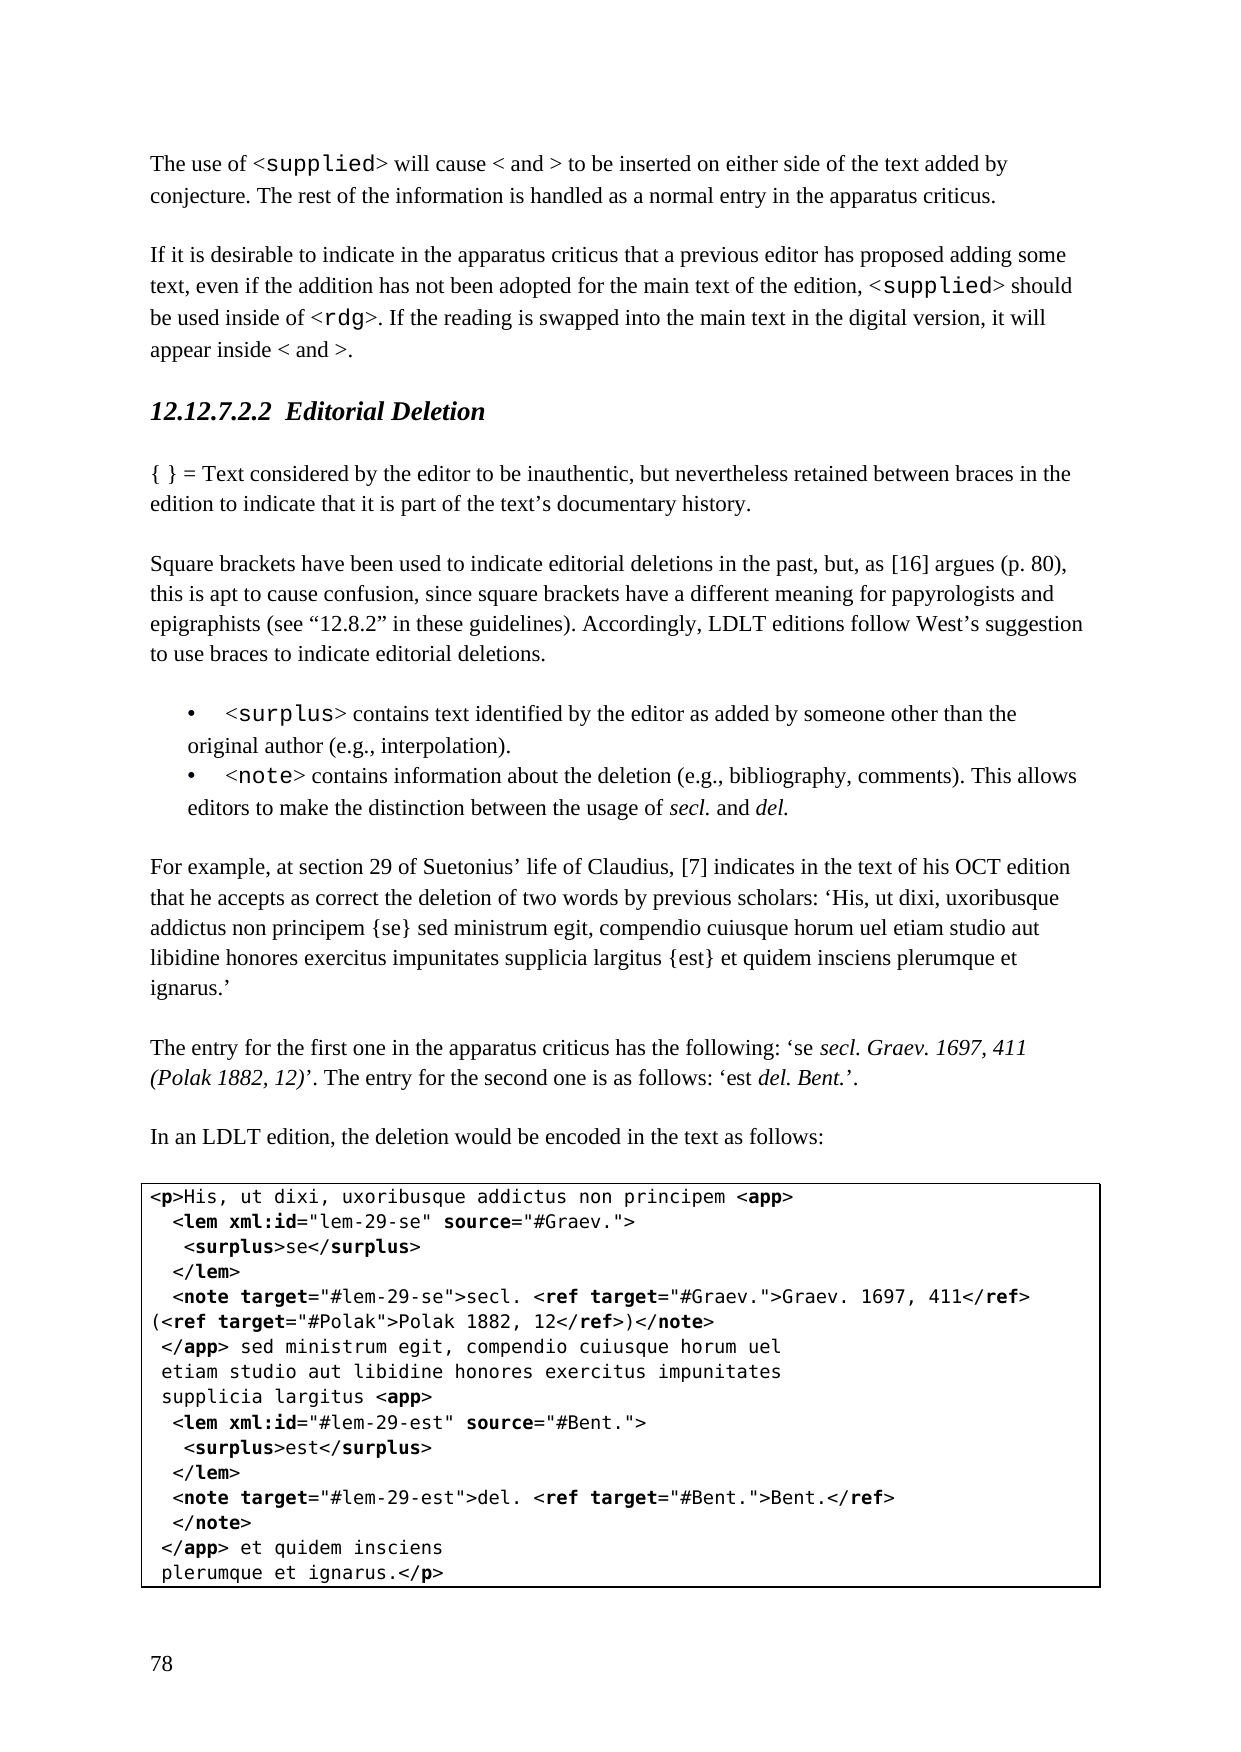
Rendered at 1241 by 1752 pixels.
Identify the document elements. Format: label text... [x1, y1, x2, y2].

text For example, at section 29 of Suetonius’ life of Claudius, [8] indicates in the text of his OCT edition that he accepts as correct the deletion of two words by previous scholars: ‘His, ut dixi, uxoribusque addictus non principem {se} sed ministrum egit, compendio cuiusque horum uel etiam studio aut libidine honores exercitus impunitates supplicia largitus {est} et quidem insciens plerumque et ignarus.’ [150, 853, 1090, 1001]
text If it is desirable to indicate in the apparatus criticus that a previous editor has proposed adding some text, even if the addition has not been adopted for the main text of the edition, <supplied> should be used inside of <rdg>. If the reading is swapped into the main text in the digital version, it will appear inside < and >. [150, 241, 1090, 362]
text { } = Text considered by the editor to be inauthentic, but nevertheless retained between braces in the edition to indicate that it is part of the text’s documentary history. [150, 460, 1090, 517]
text The use of <supplied> will cause < and > to be inserted on either side of the text added by conjecture. The rest of the information is handled as a normal entry in the apparatus criticus. [150, 150, 1090, 208]
text In an LDLT edition, the deletion would be encoded in the text as follows: [150, 1123, 1090, 1149]
subtitle Editorial Deletion [150, 395, 1090, 426]
text <p>His, ut dixi, uxoribusque addictus non principem <app> <lem xml:id="lem-29-se" source="#Graev."> <surplus>se</surplus> </lem> <note target="#lem-29-se">secl. <ref target="#Graev.">Graev. 1697, 411</ref> (<ref target="#Polak">Polak 1882, 12</ref>)</note> </app> sed ministrum egit, compendio cuiusque horum uel etiam studio aut libidine honores exercitus impunitates supplicia largitus <app> <lem xml:id="#lem-29-est" source="#Bent."> <surplus>est</surplus> </lem> <note target="#lem-29-est">del. <ref target="#Bent.">Bent.</ref> </note> </app> et quidem insciens plerumque et ignarus.</p> [142, 1184, 1099, 1586]
list <surplus> contains text identified by the editor as added by someone other than the original author (e.g., interpolation). [187, 700, 1090, 758]
text The entry for the first one in the apparatus criticus has the following: ‘se secl. Graev. 1697, 411 (Polak 1882, 12)’. The entry for the second one is as follows: ‘est del. Bent.’. [150, 1034, 1090, 1090]
list <note> contains information about the deletion (e.g., bibliography, comments). This allows editors to make the distinction between the usage of secl. and del. [187, 762, 1090, 820]
text Square brackets have been used to indicate editorial deletions in the past, but, as [19] argues (p. 80), this is apt to cause confusion, since square brackets have a different meaning for papyrologists and epigraphists (see “12.8.2” in these guidelines). Accordingly, LDLT editions follow West’s suggestion to use braces to indicate editorial deletions. [150, 550, 1090, 667]
